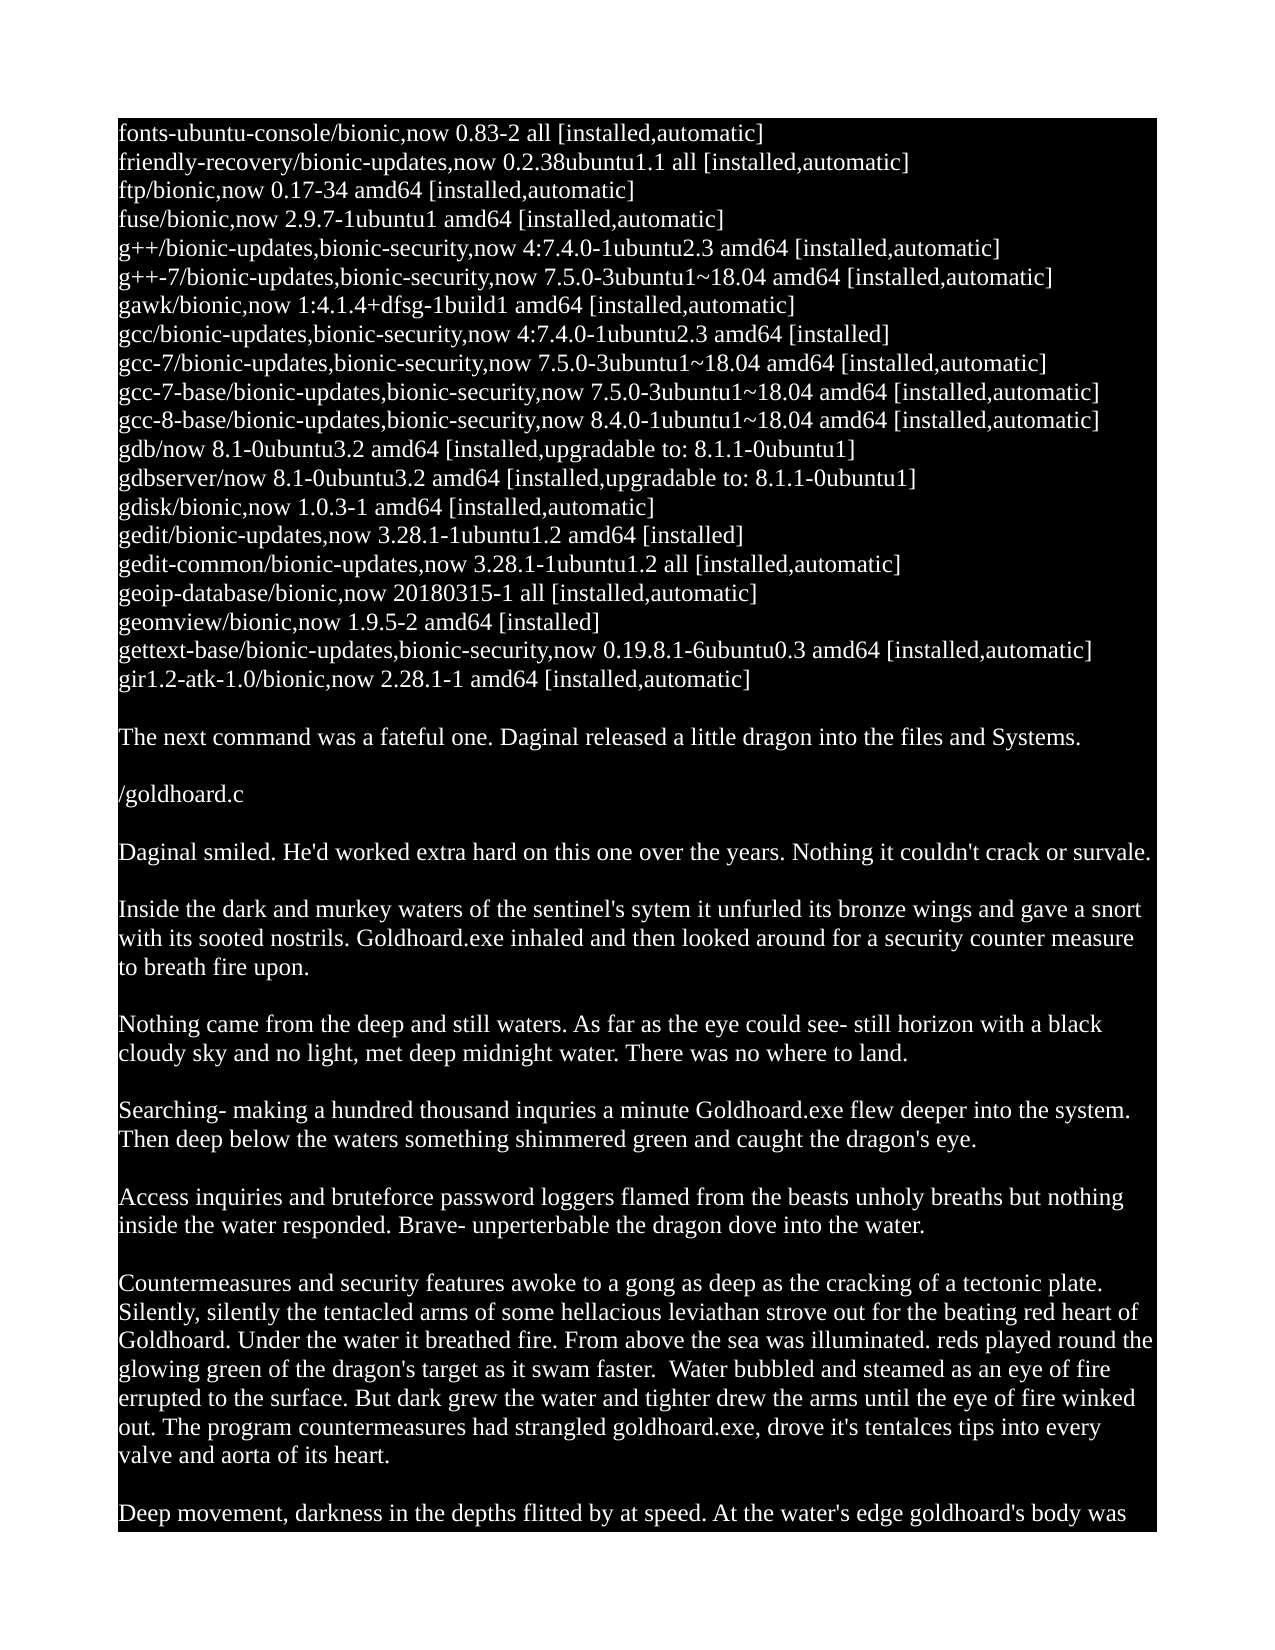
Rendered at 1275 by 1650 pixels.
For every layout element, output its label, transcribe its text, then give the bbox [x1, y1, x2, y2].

text gedit-common/bionic-updates,now 3.28.1-1ubuntu1.2 all [installed,automatic] [118, 549, 1157, 578]
text gedit/bionic-updates,now 3.28.1-1ubuntu1.2 amd64 [installed] [118, 521, 1157, 549]
text geoip-database/bionic,now 20180315-1 all [installed,automatic] [118, 578, 1157, 607]
text gdisk/bionic,now 1.0.3-1 amd64 [installed,automatic] [118, 492, 1157, 521]
text gcc-7/bionic-updates,bionic-security,now 7.5.0-3ubuntu1~18.04 amd64 [installed,automatic] [118, 348, 1157, 377]
text fonts-ubuntu-console/bionic,now 0.83-2 all [installed,automatic] [118, 118, 1157, 147]
text gettext-base/bionic-updates,bionic-security,now 0.19.8.1-6ubuntu0.3 amd64 [installed,automatic] [118, 636, 1157, 664]
text gdb/now 8.1-0ubuntu3.2 amd64 [installed,upgradable to: 8.1.1-0ubuntu1] [118, 434, 1157, 463]
text gcc-8-base/bionic-updates,bionic-security,now 8.4.0-1ubuntu1~18.04 amd64 [installed,automatic] [118, 406, 1157, 434]
text Access inquiries and bruteforce password loggers flamed from the beasts unholy breaths but nothing inside the water responded. Brave- unperterbable the dragon dove into the water. Countermeasures and security features awoke to a gong as deep as the cracking of a tectonic plate. Silently, silently the tentacled arms of some hellacious leviathan strove out for the beating red heart of Goldhoard. Under the water it breathed fire. From above the sea was illuminated. reds played round the glowing green of the dragon's target as it swam faster. Water bubbled and steamed as an eye of fire errupted to the surface. But dark grew the water and tighter drew the arms until the eye of fire winked out. The program countermeasures had strangled goldhoard.exe, drove it's tentalces tips into every valve and aorta of its heart. Deep movement, darkness in the depths flitted by at speed. At the water's edge goldhoard's body was [118, 1182, 1157, 1527]
text Inside the dark and murkey waters of the sentinel's sytem it unfurled its bronze wings and gave a snort with its sooted nostrils. Goldhoard.exe inhaled and then looked around for a security counter measure to breath fire upon. Nothing came from the deep and still waters. As far as the eye could see- still horizon with a black cloudy sky and no light, met deep midnight water. There was no where to land. [118, 894, 1157, 1067]
text fuse/bionic,now 2.9.7-1ubuntu1 amd64 [installed,automatic] [118, 204, 1157, 233]
text Searching- making a hundred thousand inquries a minute Goldhoard.exe flew deeper into the system. Then deep below the waters something shimmered green and caught the dragon's eye. [118, 1096, 1157, 1153]
text ftp/bionic,now 0.17-34 amd64 [installed,automatic] [118, 176, 1157, 204]
text g++/bionic-updates,bionic-security,now 4:7.4.0-1ubuntu2.3 amd64 [installed,automatic] [118, 233, 1157, 262]
text gawk/bionic,now 1:4.1.4+dfsg-1build1 amd64 [installed,automatic] [118, 291, 1157, 319]
text /goldhoard.c Daginal smiled. He'd worked extra hard on this one over the years. Nothing it couldn't crack or survale. [118, 779, 1157, 894]
text gdbserver/now 8.1-0ubuntu3.2 amd64 [installed,upgradable to: 8.1.1-0ubuntu1] [118, 463, 1157, 492]
text gcc/bionic-updates,bionic-security,now 4:7.4.0-1ubuntu2.3 amd64 [installed] [118, 319, 1157, 348]
text gcc-7-base/bionic-updates,bionic-security,now 7.5.0-3ubuntu1~18.04 amd64 [installed,automatic] [118, 377, 1157, 406]
text friendly-recovery/bionic-updates,now 0.2.38ubuntu1.1 all [installed,automatic] [118, 147, 1157, 176]
text geomview/bionic,now 1.9.5-2 amd64 [installed] [118, 607, 1157, 636]
text g++-7/bionic-updates,bionic-security,now 7.5.0-3ubuntu1~18.04 amd64 [installed,automatic] [118, 262, 1157, 291]
text gir1.2-atk-1.0/bionic,now 2.28.1-1 amd64 [installed,automatic] The next command was a fateful one. Daginal released a little dragon into the files and Systems. [118, 664, 1157, 779]
